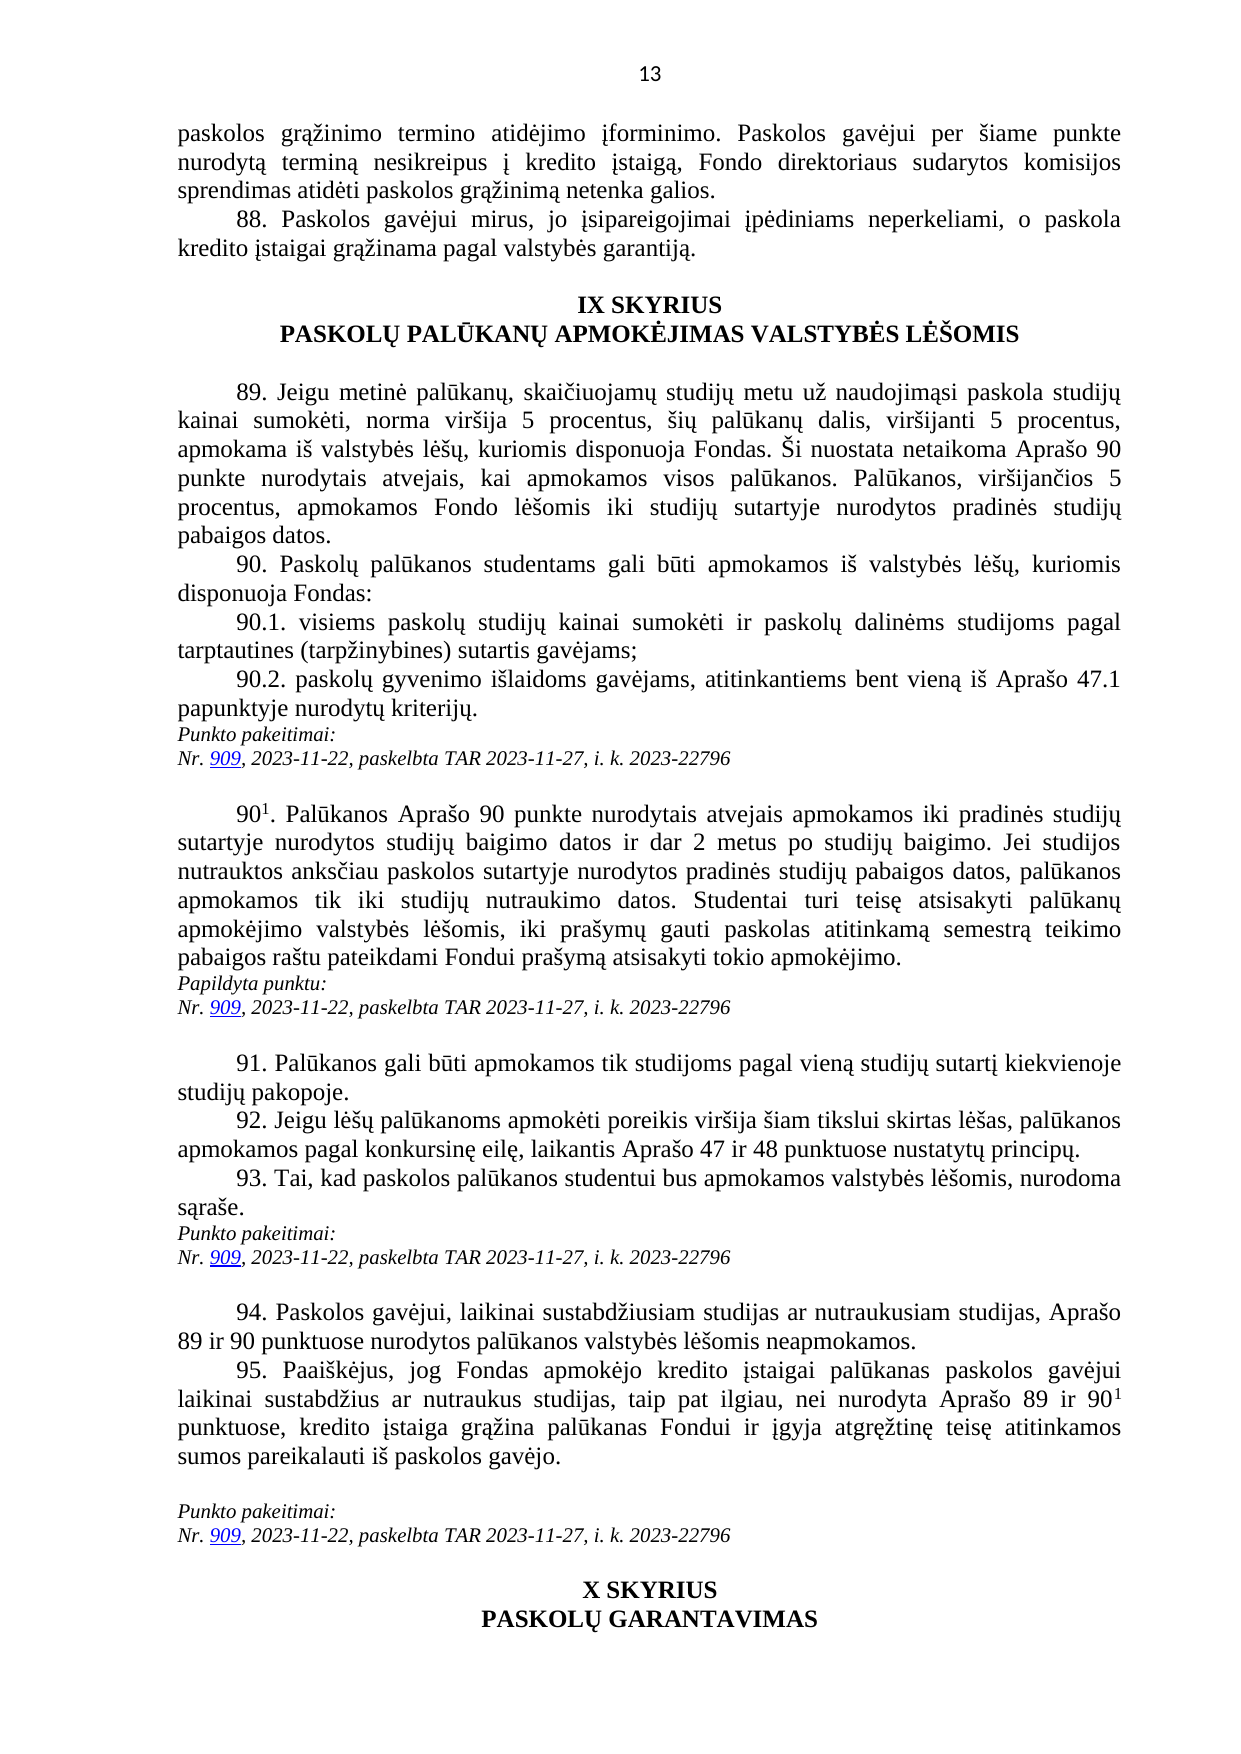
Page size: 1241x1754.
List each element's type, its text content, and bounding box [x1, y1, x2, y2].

text 92. Jeigu lėšų palūkanoms apmokėti poreikis viršija šiam tikslui skirtas lėšas, palūkanos apmokamos pagal konkursinę eilę, laikantis Aprašo 47 ir 48 punktuose nustatytų principų. [177, 1106, 1122, 1163]
text Nr. 909, 2023-11-22, paskelbta TAR 2023-11-27, i. k. 2023-22796 [177, 746, 1122, 770]
text Punkto pakeitimai: [177, 1499, 1122, 1523]
text paskolos grąžinimo termino atidėjimo įforminimo. Paskolos gavėjui per šiame punkte nurodytą terminą nesikreipus į kredito įstaigą, Fondo direktoriaus sudarytos komisijos sprendimas atidėti paskolos grąžinimą netenka galios. [177, 118, 1122, 204]
text PASKOLŲ GARANTAVIMAS [177, 1604, 1122, 1633]
text Nr. 909, 2023-11-22, paskelbta TAR 2023-11-27, i. k. 2023-22796 [177, 1245, 1122, 1269]
text PASKOLŲ PALŪKANŲ APMOKĖJIMAS VALSTYBĖS LĖŠOMIS [177, 319, 1122, 348]
text 93. Tai, kad paskolos palūkanos studentui bus apmokamos valstybės lėšomis, nurodoma sąraše. [177, 1163, 1122, 1221]
text IX SKYRIUS [177, 291, 1122, 319]
text 90.1. visiems paskolų studijų kainai sumokėti ir paskolų dalinėms studijoms pagal tarptautines (tarpžinybines) sutartis gavėjams; [177, 607, 1122, 664]
text Nr. 909, 2023-11-22, paskelbta TAR 2023-11-27, i. k. 2023-22796 [177, 995, 1122, 1019]
text 89. Jeigu metinė palūkanų, skaičiuojamų studijų metu už naudojimąsi paskola studijų kainai sumokėti, norma viršija 5 procentus, šių palūkanų dalis, viršijanti 5 procentus, apmokama iš valstybės lėšų, kuriomis disponuoja Fondas. Ši nuostata netaikoma Aprašo 90 punkte nurodytais atvejais, kai apmokamos visos palūkanos. Palūkanos, viršijančios 5 procentus, apmokamos Fondo lėšomis iki studijų sutartyje nurodytos pradinės studijų pabaigos datos. [177, 377, 1122, 549]
text X SKYRIUS [177, 1576, 1122, 1604]
text Nr. 909, 2023-11-22, paskelbta TAR 2023-11-27, i. k. 2023-22796 [177, 1523, 1122, 1547]
text Punkto pakeitimai: [177, 722, 1122, 746]
text 901. Palūkanos Aprašo 90 punkte nurodytais atvejais apmokamos iki pradinės studijų sutartyje nurodytos studijų baigimo datos ir dar 2 metus po studijų baigimo. Jei studijos nutrauktos anksčiau paskolos sutartyje nurodytos pradinės studijų pabaigos datos, palūkanos apmokamos tik iki studijų nutraukimo datos. Studentai turi teisę atsisakyti palūkanų apmokėjimo valstybės lėšomis, iki prašymų gauti paskolas atitinkamą semestrą teikimo pabaigos raštu pateikdami Fondui prašymą atsisakyti tokio apmokėjimo. [177, 799, 1122, 971]
text 94. Paskolos gavėjui, laikinai sustabdžiusiam studijas ar nutraukusiam studijas, Aprašo 89 ir 90 punktuose nurodytos palūkanos valstybės lėšomis neapmokamos. [177, 1297, 1122, 1355]
text Punkto pakeitimai: [177, 1221, 1122, 1245]
text 95. Paaiškėjus, jog Fondas apmokėjo kredito įstaigai palūkanas paskolos gavėjui laikinai sustabdžius ar nutraukus studijas, taip pat ilgiau, nei nurodyta Aprašo 89 ir 901 punktuose, kredito įstaiga grąžina palūkanas Fondui ir įgyja atgręžtinę teisę atitinkamos sumos pareikalauti iš paskolos gavėjo. [177, 1355, 1122, 1470]
text Papildyta punktu: [177, 971, 1122, 995]
text 90.2. paskolų gyvenimo išlaidoms gavėjams, atitinkantiems bent vieną iš Aprašo 47.1 papunktyje nurodytų kriterijų. [177, 664, 1122, 722]
text 91. Palūkanos gali būti apmokamos tik studijoms pagal vieną studijų sutartį kiekvienoje studijų pakopoje. [177, 1048, 1122, 1106]
text 88. Paskolos gavėjui mirus, jo įsipareigojimai įpėdiniams neperkeliami, o paskola kredito įstaigai grąžinama pagal valstybės garantiją. [177, 204, 1122, 262]
text 90. Paskolų palūkanos studentams gali būti apmokamos iš valstybės lėšų, kuriomis disponuoja Fondas: [177, 549, 1122, 607]
